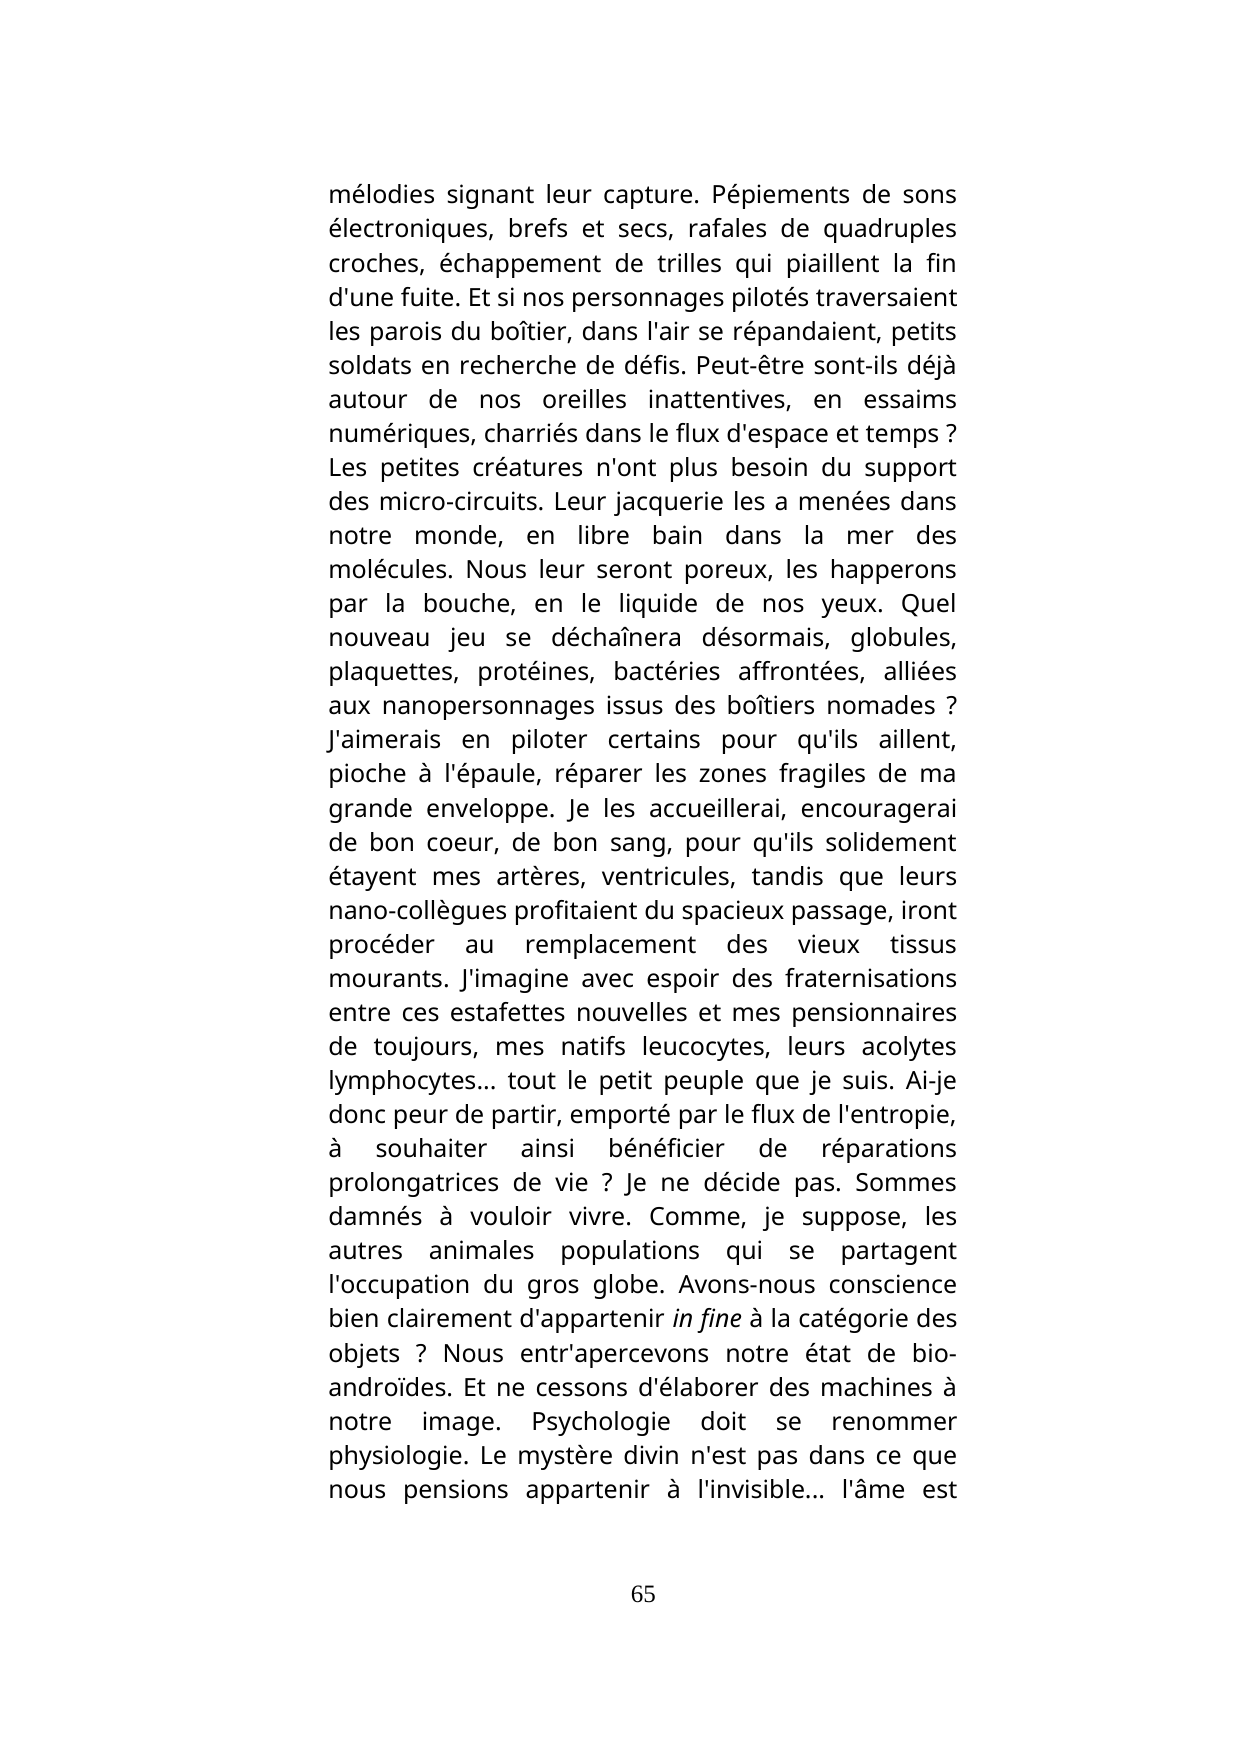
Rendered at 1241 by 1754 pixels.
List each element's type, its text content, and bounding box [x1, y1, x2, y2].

text mélodies signant leur capture. Pépiements de sons électroniques, brefs et secs, rafales de quadruples croches, échappement de trilles qui piaillent la fin d'une fuite. Et si nos personnages pilotés traversaient les parois du boîtier, dans l'air se répandaient, petits soldats en recherche de défis. Peut-être sont-ils déjà autour de nos oreilles inattentives, en essaims numériques, charriés dans le flux d'espace et temps ? Les petites créatures n'ont plus besoin du support des micro-circuits. Leur jacquerie les a menées dans notre monde, en libre bain dans la mer des molécules. Nous leur seront poreux, les happerons par la bouche, en le liquide de nos yeux. Quel nouveau jeu se déchaînera désormais, globules, plaquettes, protéines, bactéries affrontées, alliées aux nanopersonnages issus des boîtiers nomades ? J'aimerais en piloter certains pour qu'ils aillent, pioche à l'épaule, réparer les zones fragiles de ma grande enveloppe. Je les accueillerai, encouragerai de bon coeur, de bon sang, pour qu'ils solidement étayent mes artères, ventricules, tandis que leurs nano-collègues profitaient du spacieux passage, iront procéder au remplacement des vieux tissus mourants. J'imagine avec espoir des fraternisations entre ces estafettes nouvelles et mes pensionnaires de toujours, mes natifs leucocytes, leurs acolytes lymphocytes... tout le petit peuple que je suis. Ai-je donc peur de partir, emporté par le flux de l'entropie, à souhaiter ainsi bénéficier de réparations prolongatrices de vie ? Je ne décide pas. Sommes damnés à vouloir vivre. Comme, je suppose, les autres animales populations qui se partagent l'occupation du gros globe. Avons-nous conscience bien clairement d'appartenir in fine à la catégorie des objets ? Nous entr'apercevons notre état de bio-androïdes. Et ne cessons d'élaborer des machines à notre image. Psychologie doit se renommer physiologie. Le mystère divin n'est pas dans ce que nous pensions appartenir à l'invisible... l'âme est [328, 177, 958, 1506]
